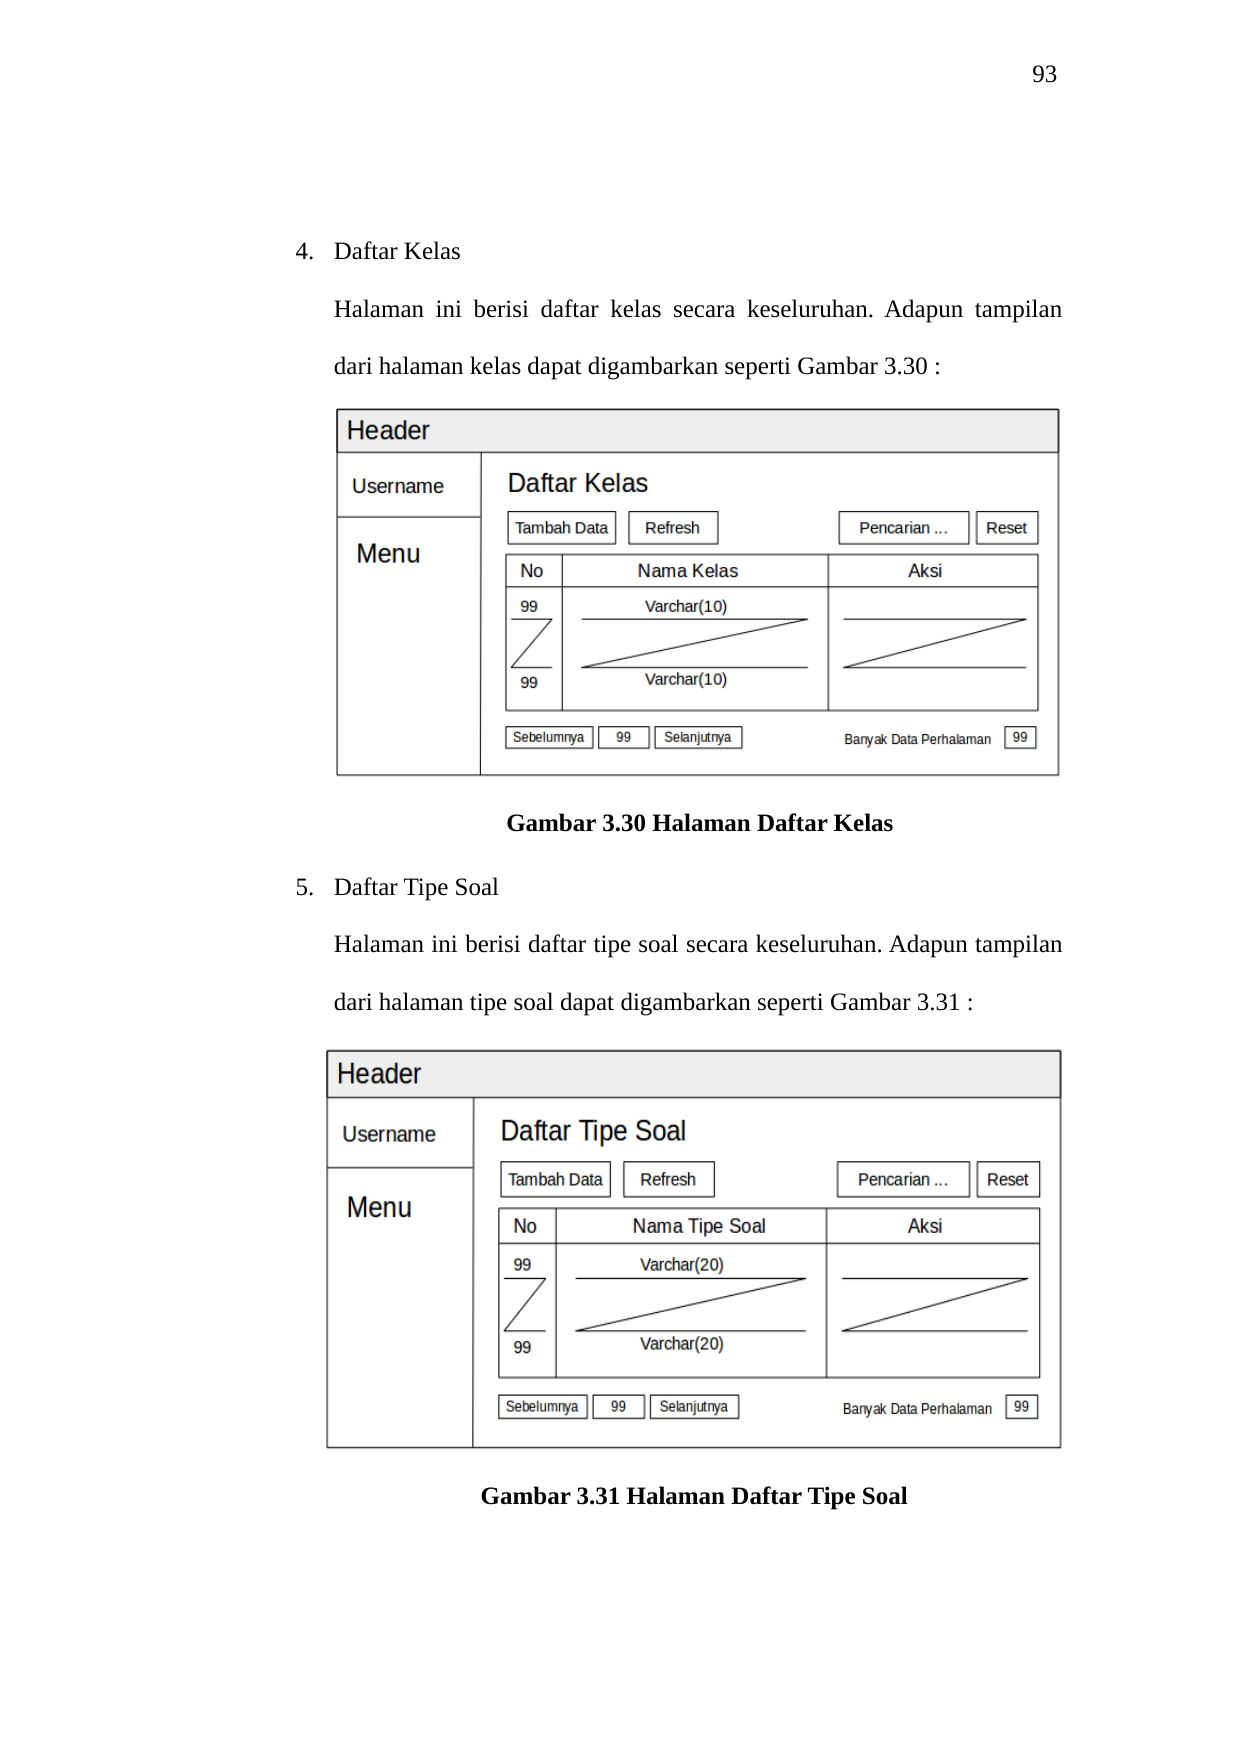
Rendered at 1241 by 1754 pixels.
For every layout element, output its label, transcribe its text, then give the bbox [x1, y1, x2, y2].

list Daftar Kelas [295, 236, 1063, 265]
picture [336, 408, 1064, 780]
list Daftar Tipe Soal [295, 780, 1063, 901]
list Halaman ini berisi daftar tipe soal secara keseluruhan. Adapun tampilan dari halaman tipe soal dapat digambarkan seperti Gambar 3.31 : [295, 929, 1063, 1016]
list Gambar 3.30 Halaman Daftar Kelas [336, 780, 1063, 837]
picture [325, 1047, 1064, 1453]
list Gambar 3.31 Halaman Daftar Tipe Soal [325, 1453, 1063, 1510]
list Halaman ini berisi daftar kelas secara keseluruhan. Adapun tampilan dari halaman kelas dapat digambarkan seperti Gambar 3.30 : [295, 294, 1063, 380]
